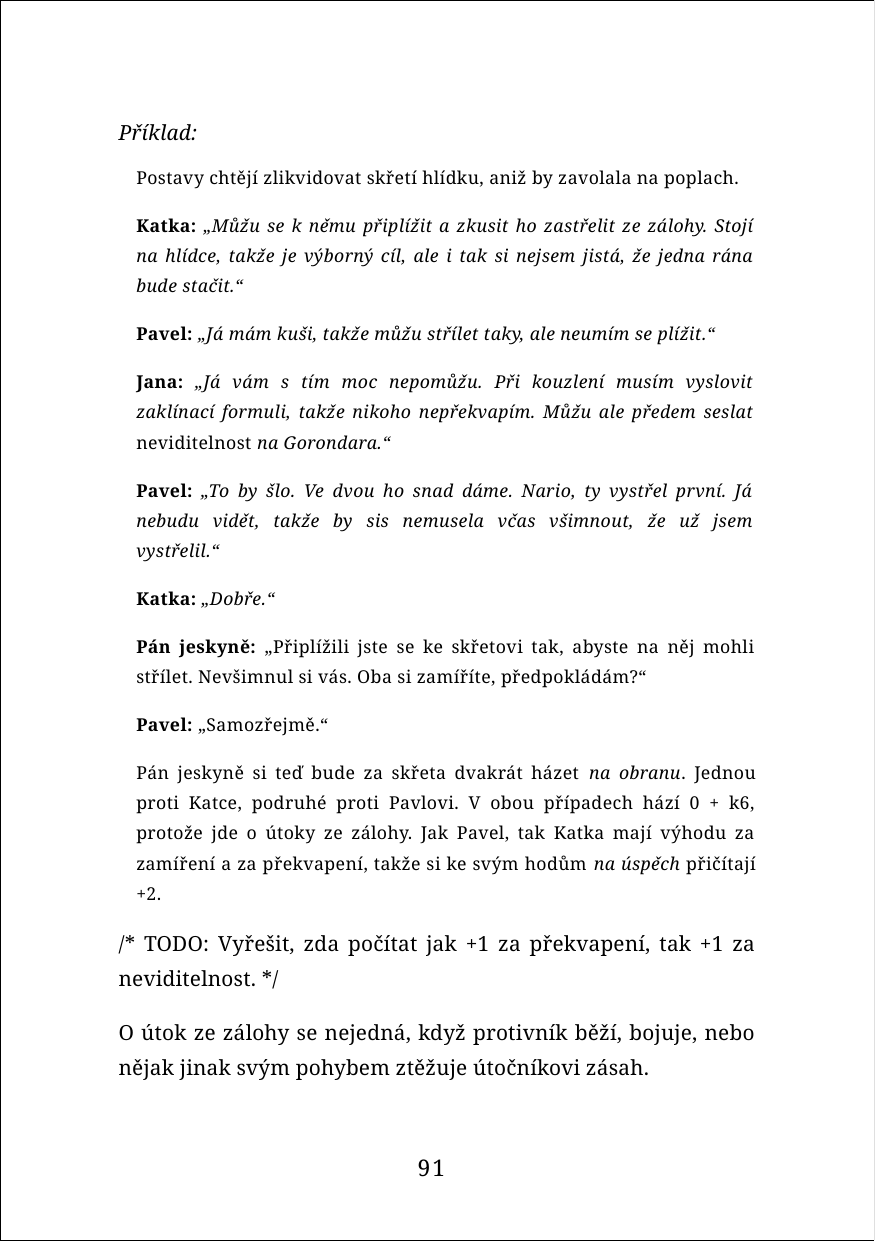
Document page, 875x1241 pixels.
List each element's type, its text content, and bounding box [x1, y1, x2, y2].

text Pán jeskyně: „Připlížili jste se ke skřetovi tak, abyste na něj mohli střílet. Nevšimnul si vás. Oba si zamíříte, předpokládám?“ [136, 634, 756, 689]
text Pán jeskyně si teď bude za skřeta dvakrát házet na obranu. Jednou proti Katce, podruhé proti Pavlovi. V obou případech hází 0 + k6, protože jde o útoky ze zálohy. Jak Pavel, tak Katka mají výhodu za zamíření a za překvapení, takže si ke svým hodům na úspěch přičítají +2. [136, 760, 756, 905]
text Příklad: [118, 118, 756, 147]
text O útok ze zálohy se nejedná, když protivník běží, bojuje, nebo nějak jinak svým pohybem ztěžuje útočníkovi zásah. [118, 1018, 756, 1082]
text Pavel: „Já mám kuši, takže můžu střílet taky, ale neumím se plížit.“ [136, 322, 756, 346]
text Pavel: „To by šlo. Ve dvou ho snad dáme. Nario, ty vystřel první. Já nebudu vidět, takže by sis nemusela včas všimnout, že už jsem vystřelil.“ [136, 478, 756, 563]
text /* TODO: Vyřešit, zda počítat jak +1 za překvapení, tak +1 za neviditelnost. */ [118, 929, 756, 993]
text Katka: „Můžu se k němu připlížit a zkusit ho zastřelit ze zálohy. Stojí na hlídce, takže je výborný cíl, ale i tak si nejsem jistá, že jedna rána bude stačit.“ [136, 213, 756, 298]
text Jana: „Já vám s tím moc nepomůžu. Při kouzlení musím vyslovit zaklínací formuli, takže nikoho nepřekvapím. Můžu ale předem seslat neviditelnost na Gorondara.“ [136, 370, 756, 454]
text Postavy chtějí zlikvidovat skřetí hlídku, aniž by zavolala na poplach. [136, 166, 756, 190]
text Pavel: „Samozřejmě.“ [136, 712, 756, 737]
text Katka: „Dobře.“ [136, 586, 756, 611]
